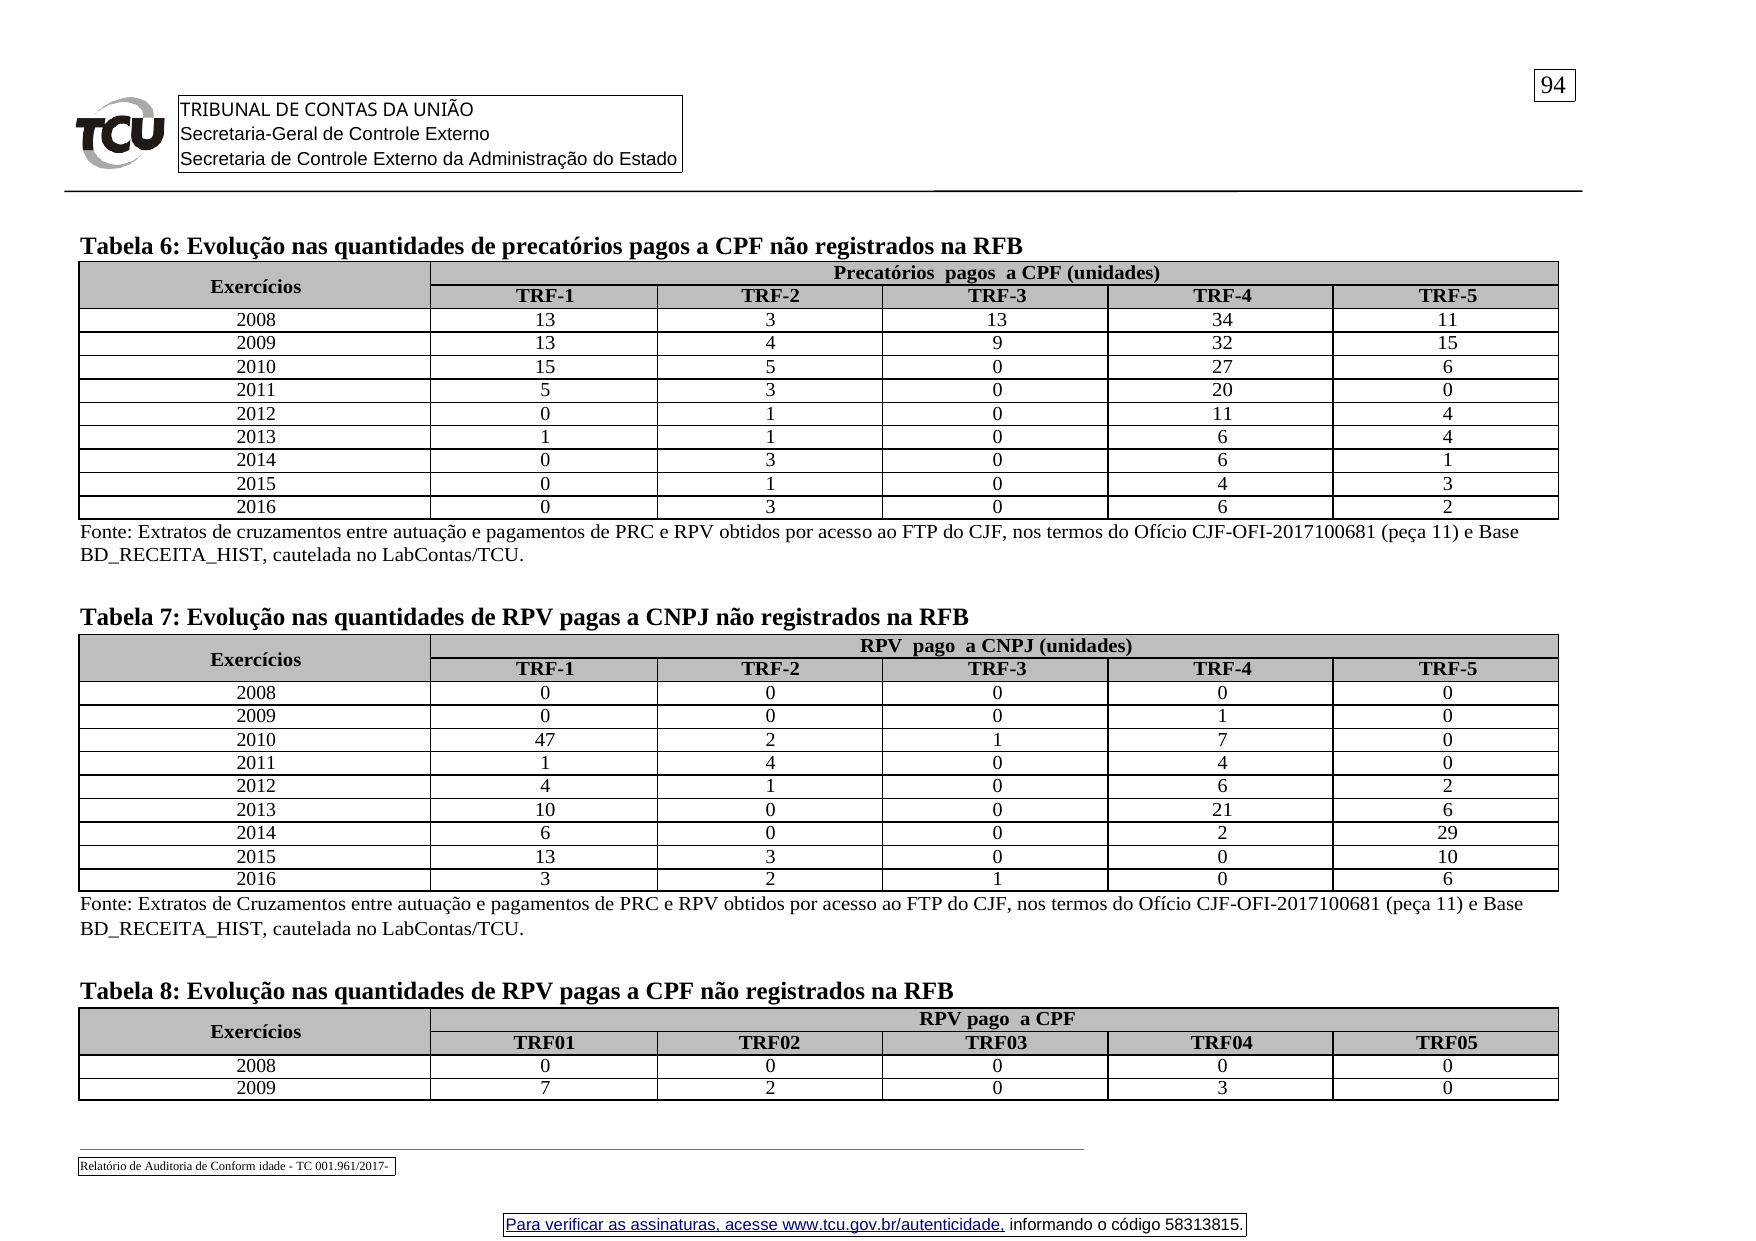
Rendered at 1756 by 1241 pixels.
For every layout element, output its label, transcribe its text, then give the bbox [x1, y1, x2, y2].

table_header RPV pago a CNPJ (unidades) [431, 635, 1558, 657]
table_cell 2016 [80, 870, 430, 890]
table_cell TRF-2 [658, 286, 882, 308]
table_cell 2 [658, 1079, 882, 1099]
table_cell 13 [883, 309, 1107, 331]
table_cell 2015 [80, 846, 430, 868]
table_cell 20 [1109, 380, 1332, 401]
table_cell 13 [431, 333, 657, 354]
table_cell 0 [1109, 682, 1332, 704]
table_cell 0 [883, 497, 1107, 518]
table_cell 0 [1334, 1056, 1558, 1077]
table_cell 0 [658, 823, 882, 844]
subtitle Tabela 7: Evolução nas quantidades de RPV pagas a CNPJ não registrados na RFB [80, 602, 1574, 631]
table_cell 0 [883, 752, 1107, 774]
table_cell 2009 [80, 333, 430, 354]
table_cell 0 [883, 1079, 1107, 1099]
table_cell 2013 [80, 799, 430, 821]
table_cell 0 [883, 473, 1107, 495]
table_cell 1 [1334, 450, 1558, 472]
text Fonte: Extratos de cruzamentos entre autuação e pagamentos de PRC e RPV obtidos por acesso ao FTP do CJF, nos termos do Ofício CJF-OFI-2017100681 (peça 11) e Base BD_RECEITA_HIST, cautelada no LabContas/TCU. [80, 520, 1571, 566]
table_cell 2013 [80, 426, 430, 448]
table_cell 2011 [80, 752, 430, 774]
table_cell 1 [658, 403, 882, 425]
table_cell 0 [431, 497, 657, 518]
table_header Precatórios pagos a CPF (unidades) [431, 262, 1558, 284]
table_cell TRF01 [431, 1032, 657, 1054]
table_cell 0 [658, 706, 882, 727]
table_cell 2012 [80, 403, 430, 425]
table_cell TRF04 [1109, 1032, 1332, 1054]
table_cell 3 [658, 450, 882, 472]
table_cell 0 [658, 682, 882, 704]
table_cell TRF-1 [431, 286, 657, 308]
table_cell 6 [1109, 450, 1332, 472]
table_cell 0 [883, 706, 1107, 727]
table_header RPV pago a CPF [431, 1009, 1558, 1031]
picture [75, 97, 165, 169]
table_cell 0 [883, 799, 1107, 821]
table_cell 6 [431, 823, 657, 844]
table_header Exercícios [80, 635, 430, 681]
table_cell 0 [1334, 380, 1558, 401]
table_cell 3 [658, 380, 882, 401]
table_cell 3 [658, 497, 882, 518]
table_cell 2012 [80, 776, 430, 798]
table_cell 47 [431, 729, 657, 751]
table_cell 34 [1109, 309, 1332, 331]
table_cell 2 [1334, 497, 1558, 518]
table_cell 1 [431, 426, 657, 448]
table_cell 0 [883, 450, 1107, 472]
table_cell 0 [883, 403, 1107, 425]
table_cell 0 [883, 426, 1107, 448]
table_cell 2 [658, 729, 882, 751]
table_cell 2011 [80, 380, 430, 401]
table_cell 2009 [80, 706, 430, 727]
table_cell 6 [1334, 799, 1558, 821]
table_cell 4 [1334, 426, 1558, 448]
subtitle Tabela 6: Evolução nas quantidades de precatórios pagos a CPF não registrados na RFB [80, 231, 1574, 260]
table_cell 0 [883, 1056, 1107, 1077]
table_cell 0 [658, 1056, 882, 1077]
table_cell 0 [883, 380, 1107, 401]
table_cell 2009 [80, 1079, 430, 1099]
table_cell 0 [883, 356, 1107, 378]
table_cell 0 [1334, 682, 1558, 704]
table_cell 0 [431, 1056, 657, 1077]
table_cell 3 [658, 846, 882, 868]
table_cell 4 [1334, 403, 1558, 425]
table_cell TRF-5 [1334, 286, 1558, 308]
table_cell 4 [431, 776, 657, 798]
table_cell 6 [1109, 497, 1332, 518]
table_cell 1 [658, 473, 882, 495]
table_cell 0 [431, 450, 657, 472]
table_cell 10 [431, 799, 657, 821]
table_cell 2010 [80, 356, 430, 378]
table_cell TRF02 [658, 1032, 882, 1054]
table_cell TRF-4 [1109, 659, 1332, 681]
table_cell 3 [431, 870, 657, 890]
table_cell 2014 [80, 450, 430, 472]
table_cell 7 [431, 1079, 657, 1099]
table_cell 3 [658, 309, 882, 331]
table_cell TRF-5 [1334, 659, 1558, 681]
table_cell 3 [1109, 1079, 1332, 1099]
table_cell TRF03 [883, 1032, 1107, 1054]
table_cell 6 [1334, 870, 1558, 890]
table_cell 2008 [80, 682, 430, 704]
table_cell 2 [1334, 776, 1558, 798]
table_cell TRF05 [1334, 1032, 1558, 1054]
table_cell 21 [1109, 799, 1332, 821]
table_cell 0 [883, 846, 1107, 868]
table_cell 0 [1334, 729, 1558, 751]
table_cell 2008 [80, 1056, 430, 1077]
table_cell 0 [883, 776, 1107, 798]
table_cell 0 [883, 682, 1107, 704]
table_cell TRF-2 [658, 659, 882, 681]
table_header Exercícios [80, 262, 430, 308]
table_cell 13 [431, 309, 657, 331]
table_cell 9 [883, 333, 1107, 354]
table_cell 2010 [80, 729, 430, 751]
table_cell 0 [1109, 1056, 1332, 1077]
table_cell 1 [883, 870, 1107, 890]
table_cell 4 [1109, 473, 1332, 495]
table_cell 11 [1334, 309, 1558, 331]
table_cell 1 [658, 776, 882, 798]
table_cell 1 [1109, 706, 1332, 727]
table_cell 4 [1109, 752, 1332, 774]
table_cell 0 [1109, 846, 1332, 868]
table_cell 0 [431, 706, 657, 727]
table_cell 2 [658, 870, 882, 890]
table_cell 6 [1334, 356, 1558, 378]
table_cell 32 [1109, 333, 1332, 354]
table_cell 1 [658, 426, 882, 448]
table_cell 29 [1334, 823, 1558, 844]
table_cell 0 [1334, 1079, 1558, 1099]
table_cell 6 [1109, 426, 1332, 448]
table_cell 15 [1334, 333, 1558, 354]
table_cell 0 [1109, 870, 1332, 890]
table_cell 2015 [80, 473, 430, 495]
table_cell 6 [1109, 776, 1332, 798]
table_cell 0 [431, 682, 657, 704]
table_cell 11 [1109, 403, 1332, 425]
table_cell 0 [658, 799, 882, 821]
table_cell 0 [431, 473, 657, 495]
table_cell 27 [1109, 356, 1332, 378]
table_cell TRF-3 [883, 286, 1107, 308]
table_cell 4 [658, 333, 882, 354]
table_cell TRF-4 [1109, 286, 1332, 308]
table_cell 2014 [80, 823, 430, 844]
text Fonte: Extratos de Cruzamentos entre autuação e pagamentos de PRC e RPV obtidos por acesso ao FTP do CJF, nos termos do Ofício CJF-OFI-2017100681 (peça 11) e Base BD_RECEITA_HIST, cautelada no LabContas/TCU. [80, 892, 1571, 939]
table_cell 7 [1109, 729, 1332, 751]
table_cell 2008 [80, 309, 430, 331]
table_cell 1 [883, 729, 1107, 751]
table_cell 0 [883, 823, 1107, 844]
table_cell 5 [431, 380, 657, 401]
table_cell TRF-1 [431, 659, 657, 681]
table_cell 10 [1334, 846, 1558, 868]
table_cell 4 [658, 752, 882, 774]
table_cell 0 [431, 403, 657, 425]
table_cell 2016 [80, 497, 430, 518]
table_cell 0 [1334, 706, 1558, 727]
table_cell 1 [431, 752, 657, 774]
table_cell 5 [658, 356, 882, 378]
table_cell 0 [1334, 752, 1558, 774]
table_cell 13 [431, 846, 657, 868]
table_cell 15 [431, 356, 657, 378]
table_cell 2 [1109, 823, 1332, 844]
table_cell 3 [1334, 473, 1558, 495]
table_header Exercícios [80, 1009, 430, 1054]
table_cell TRF-3 [883, 659, 1107, 681]
subtitle Tabela 8: Evolução nas quantidades de RPV pagas a CPF não registrados na RFB [80, 976, 1574, 1005]
